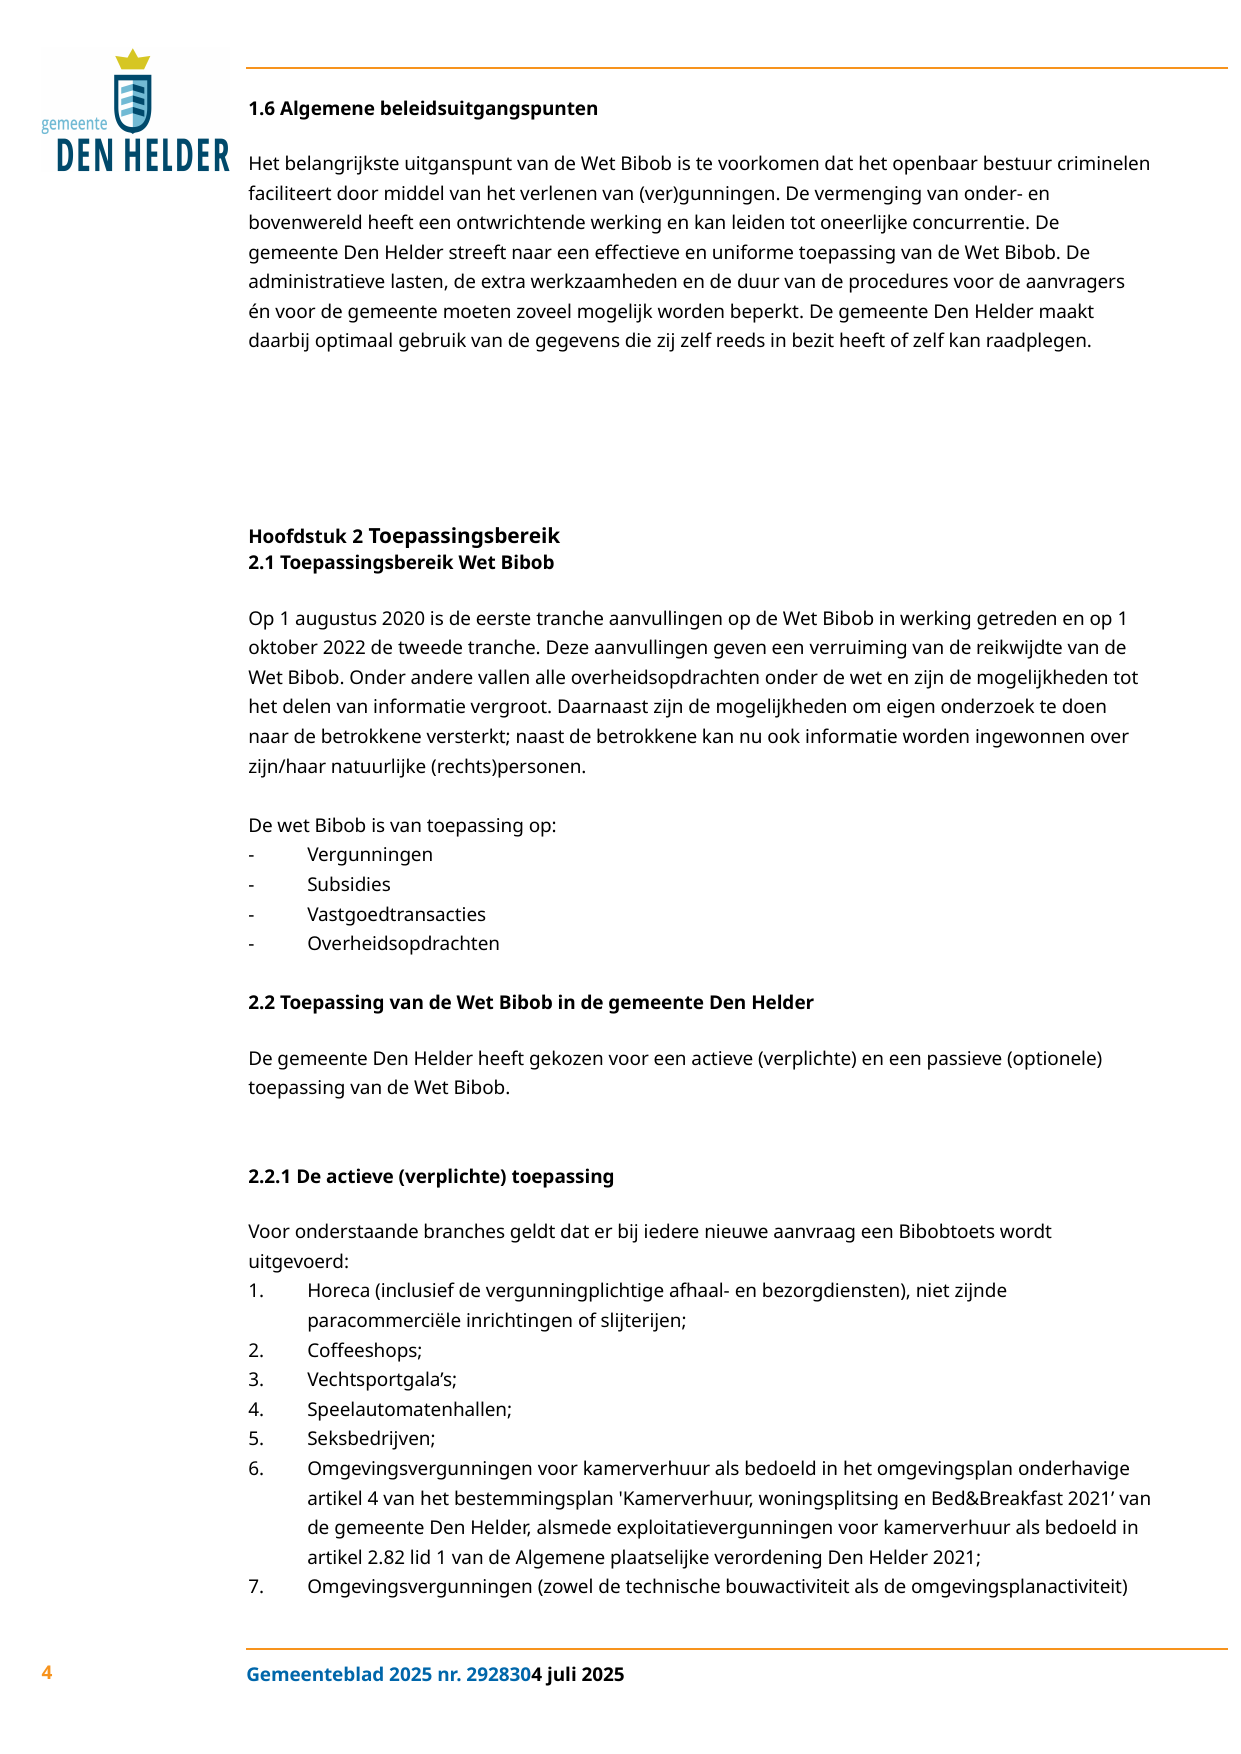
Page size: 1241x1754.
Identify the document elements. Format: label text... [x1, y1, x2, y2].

list Speelautomatenhallen; [248, 1396, 1152, 1422]
list Vastgoedtransacties [248, 901, 1152, 926]
text 2.2.1 De actieve (verplichte) toepassing [248, 1163, 1152, 1189]
list Omgevingsvergunningen (zowel de technische bouwactiviteit als de omgevingsplanactiviteit) [248, 1573, 1152, 1599]
picture [41, 47, 231, 172]
text Hoofdstuk 2 Toepassingsbereik [248, 521, 1152, 549]
picture [100, 154, 106, 172]
text 1.6 Algemene beleidsuitgangspunten [248, 95, 1152, 121]
list Vergunningen [248, 842, 1152, 867]
list Coffeeshops; [248, 1337, 1152, 1362]
list Subsidies [248, 871, 1152, 897]
picture [220, 160, 224, 172]
text De wet Bibob is van toepassing op: [248, 812, 1152, 838]
text De gemeente Den Helder heeft gekozen voor een actieve (verplichte) en een passieve (optionele) toepassing van de Wet Bibob. [248, 1045, 1152, 1100]
list Vechtsportgala’s; [248, 1366, 1152, 1392]
text 2.2 Toepassing van de Wet Bibob in de gemeente Den Helder [248, 989, 1152, 1015]
text Op 1 augustus 2020 is de eerste tranche aanvullingen op de Wet Bibob in werking getreden en op 1 oktober 2022 de tweede tranche. Deze aanvullingen geven een verruiming van de reikwijdte van de Wet Bibob. Onder andere vallen alle overheidsopdrachten onder de wet en zijn de mogelijkheden tot het delen van informatie vergroot. Daarnaast zijn de mogelijkheden om eigen onderzoek te doen naar de betrokkene versterkt; naast de betrokkene kan nu ook informatie worden ingewonnen over zijn/haar natuurlijke (rechts)personen. [248, 605, 1152, 778]
text 2.1 Toepassingsbereik Wet Bibob [248, 549, 1152, 575]
text Het belangrijkste uitganspunt van de Wet Bibob is te voorkomen dat het openbaar bestuur criminelen faciliteert door middel van het verlenen van (ver)gunningen. De vermenging van onder- en bovenwereld heeft een ontwrichtende werking en kan leiden tot oneerlijke concurrentie. De gemeente Den Helder streeft naar een effectieve en uniforme toepassing van de Wet Bibob. De administratieve lasten, de extra werkzaamheden en de duur van de procedures voor de aanvragers én voor de gemeente moeten zoveel mogelijk worden beperkt. De gemeente Den Helder maakt daarbij optimaal gebruik van de gegevens die zij zelf reeds in bezit heeft of zelf kan raadplegen. [248, 150, 1152, 353]
picture [182, 144, 187, 165]
list Omgevingsvergunningen voor kamerverhuur als bedoeld in het omgevingsplan onderhavige artikel 4 van het bestemmingsplan 'Kamerverhuur, woningsplitsing en Bed&Breakfast 2021’ van de gemeente Den Helder, alsmede exploitatievergunningen voor kamerverhuur als bedoeld in artikel 2.82 lid 1 van de Algemene plaatselijke verordening Den Helder 2021; [248, 1455, 1152, 1569]
picture [63, 144, 68, 165]
text Voor onderstaande branches geldt dat er bij iedere nieuwe aanvraag een Bibobtoets wordt uitgevoerd: [248, 1218, 1152, 1274]
picture [130, 157, 135, 172]
list Overheidsopdrachten [248, 930, 1152, 956]
list Horeca (inclusief de vergunningplichtige afhaal- en bezorgdiensten), niet zijnde paracommerciële inrichtingen of slijterijen; [248, 1278, 1152, 1333]
list Seksbedrijven; [248, 1426, 1152, 1451]
